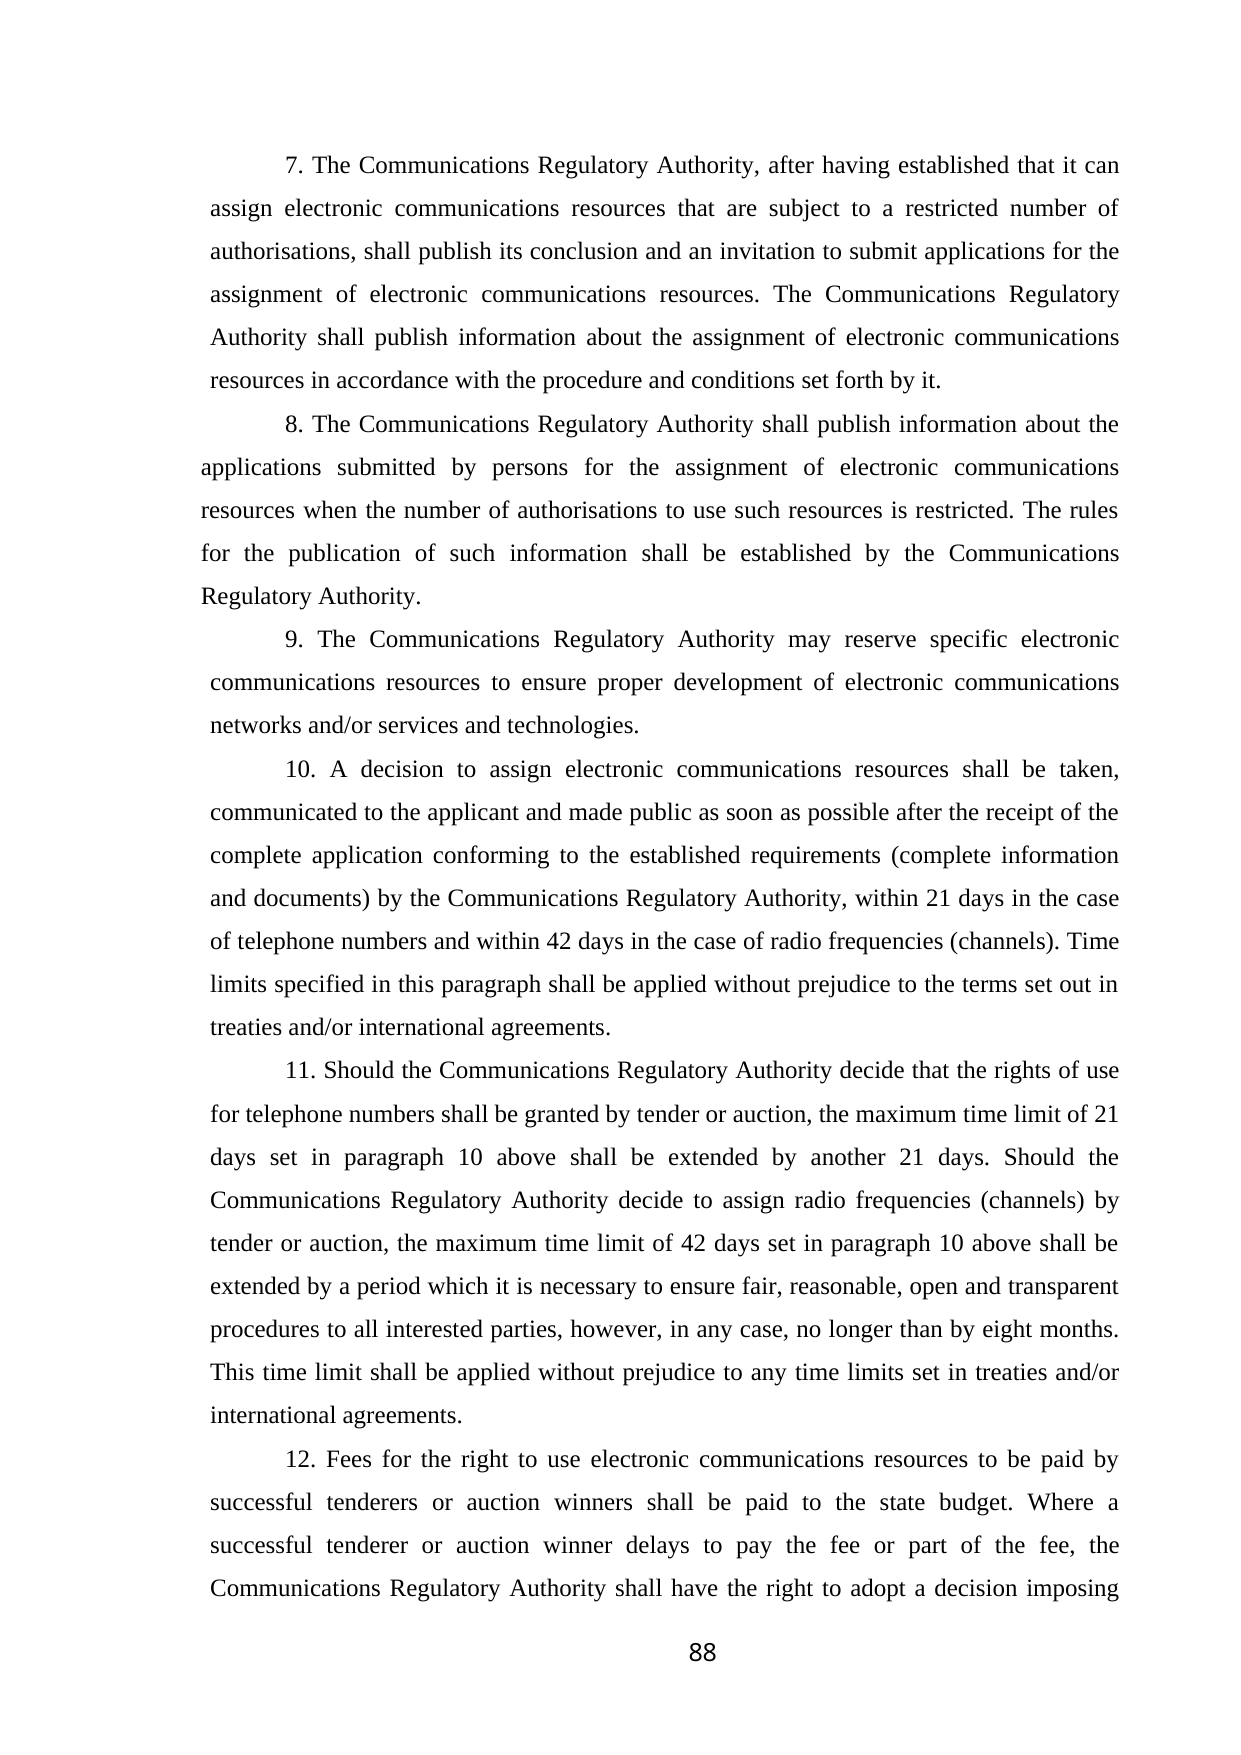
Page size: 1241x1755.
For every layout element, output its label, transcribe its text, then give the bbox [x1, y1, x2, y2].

text 11. Should the Communications Regulatory Authority decide that the rights of use for telephone numbers shall be granted by tender or auction, the maximum time limit of 21 days set in paragraph 10 above shall be extended by another 21 days. Should the Communications Regulatory Authority decide to assign radio frequencies (channels) by tender or auction, the maximum time limit of 42 days set in paragraph 10 above shall be extended by a period which it is necessary to ensure fair, reasonable, open and transparent procedures to all interested parties, however, in any case, no longer than by eight months. This time limit shall be applied without prejudice to any time limits set in treaties and/or international agreements. [210, 1056, 1120, 1429]
text 8. The Communications Regulatory Authority shall publish information about the applications submitted by persons for the assignment of electronic communications resources when the number of authorisations to use such resources is restricted. The rules for the publication of such information shall be established by the Communications Regulatory Authority. [201, 409, 1120, 610]
text 9. The Communications Regulatory Authority may reserve specific electronic communications resources to ensure proper development of electronic communications networks and/or services and technologies. [210, 624, 1120, 739]
text 7. The Communications Regulatory Authority, after having established that it can assign electronic communications resources that are subject to a restricted number of authorisations, shall publish its conclusion and an invitation to submit applications for the assignment of electronic communications resources. The Communications Regulatory Authority shall publish information about the assignment of electronic communications resources in accordance with the procedure and conditions set forth by it. [210, 150, 1120, 394]
text 10. A decision to assign electronic communications resources shall be taken, communicated to the applicant and made public as soon as possible after the receipt of the complete application conforming to the established requirements (complete information and documents) by the Communications Regulatory Authority, within 21 days in the case of telephone numbers and within 42 days in the case of radio frequencies (channels). Time limits specified in this paragraph shall be applied without prejudice to the terms set out in treaties and/or international agreements. [210, 754, 1120, 1041]
text 12. Fees for the right to use electronic communications resources to be paid by successful tenderers or auction winners shall be paid to the state budget. Where a successful tenderer or auction winner delays to pay the fee or part of the fee, the Communications Regulatory Authority shall have the right to adopt a decision imposing [210, 1444, 1120, 1602]
